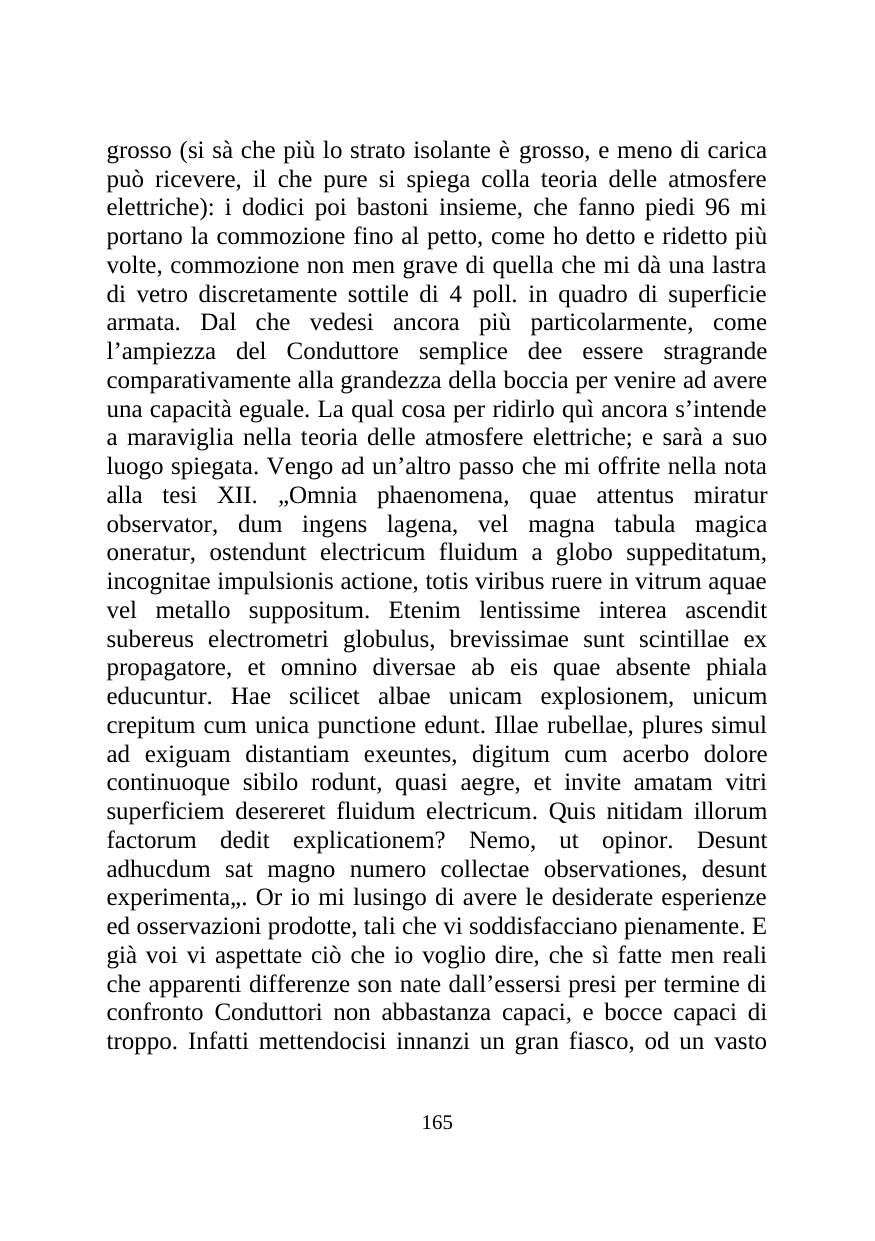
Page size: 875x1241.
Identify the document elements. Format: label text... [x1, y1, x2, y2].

text grosso (si sà che più lo strato isolante è grosso, e meno di carica può ricevere, il che pure si spiega colla teoria delle atmosfere elettriche): i dodici poi bastoni insieme, che fanno piedi 96 mi portano la commozione fino al petto, come ho detto e ridetto più volte, commozione non men grave di quella che mi dà una lastra di vetro discretamente sottile di 4 poll. in quadro di superficie armata. Dal che vedesi ancora più particolarmente, come l’ampiezza del Conduttore semplice dee essere stragrande comparativamente alla grandezza della boccia per venire ad avere una capacità eguale. La qual cosa per ridirlo quì ancora s’intende a maraviglia nella teoria delle atmosfere elettriche; e sarà a suo luogo spiegata. Vengo ad un’altro passo che mi offrite nella nota alla tesi XII. „Omnia phaenomena, quae attentus miratur observator, dum ingens lagena, vel magna tabula magica oneratur, ostendunt electricum fluidum a globo suppeditatum, incognitae impulsionis actione, totis viribus ruere in vitrum aquae vel metallo suppositum. Etenim lentissime interea ascendit subereus electrometri globulus, brevissimae sunt scintillae ex propagatore, et omnino diversae ab eis quae absente phiala educuntur. Hae scilicet albae unicam explosionem, unicum crepitum cum unica punctione edunt. Illae rubellae, plures simul ad exiguam distantiam exeuntes, digitum cum acerbo dolore continuoque sibilo rodunt, quasi aegre, et invite amatam vitri superficiem desereret fluidum electricum. Quis nitidam illorum factorum dedit explicationem? Nemo, ut opinor. Desunt adhucdum sat magno numero collectae observationes, desunt experimenta„. Or io mi lusingo di avere le desiderate esperienze ed osservazioni prodotte, tali che vi soddisfacciano pienamente. E già voi vi aspettate ciò che io voglio dire, che sì fatte men reali che apparenti differenze son nate dall’essersi presi per termine di confronto Conduttori non abbastanza capaci, e bocce capaci di troppo. Infatti mettendocisi innanzi un gran fiasco, od un vasto [106, 135, 768, 1055]
